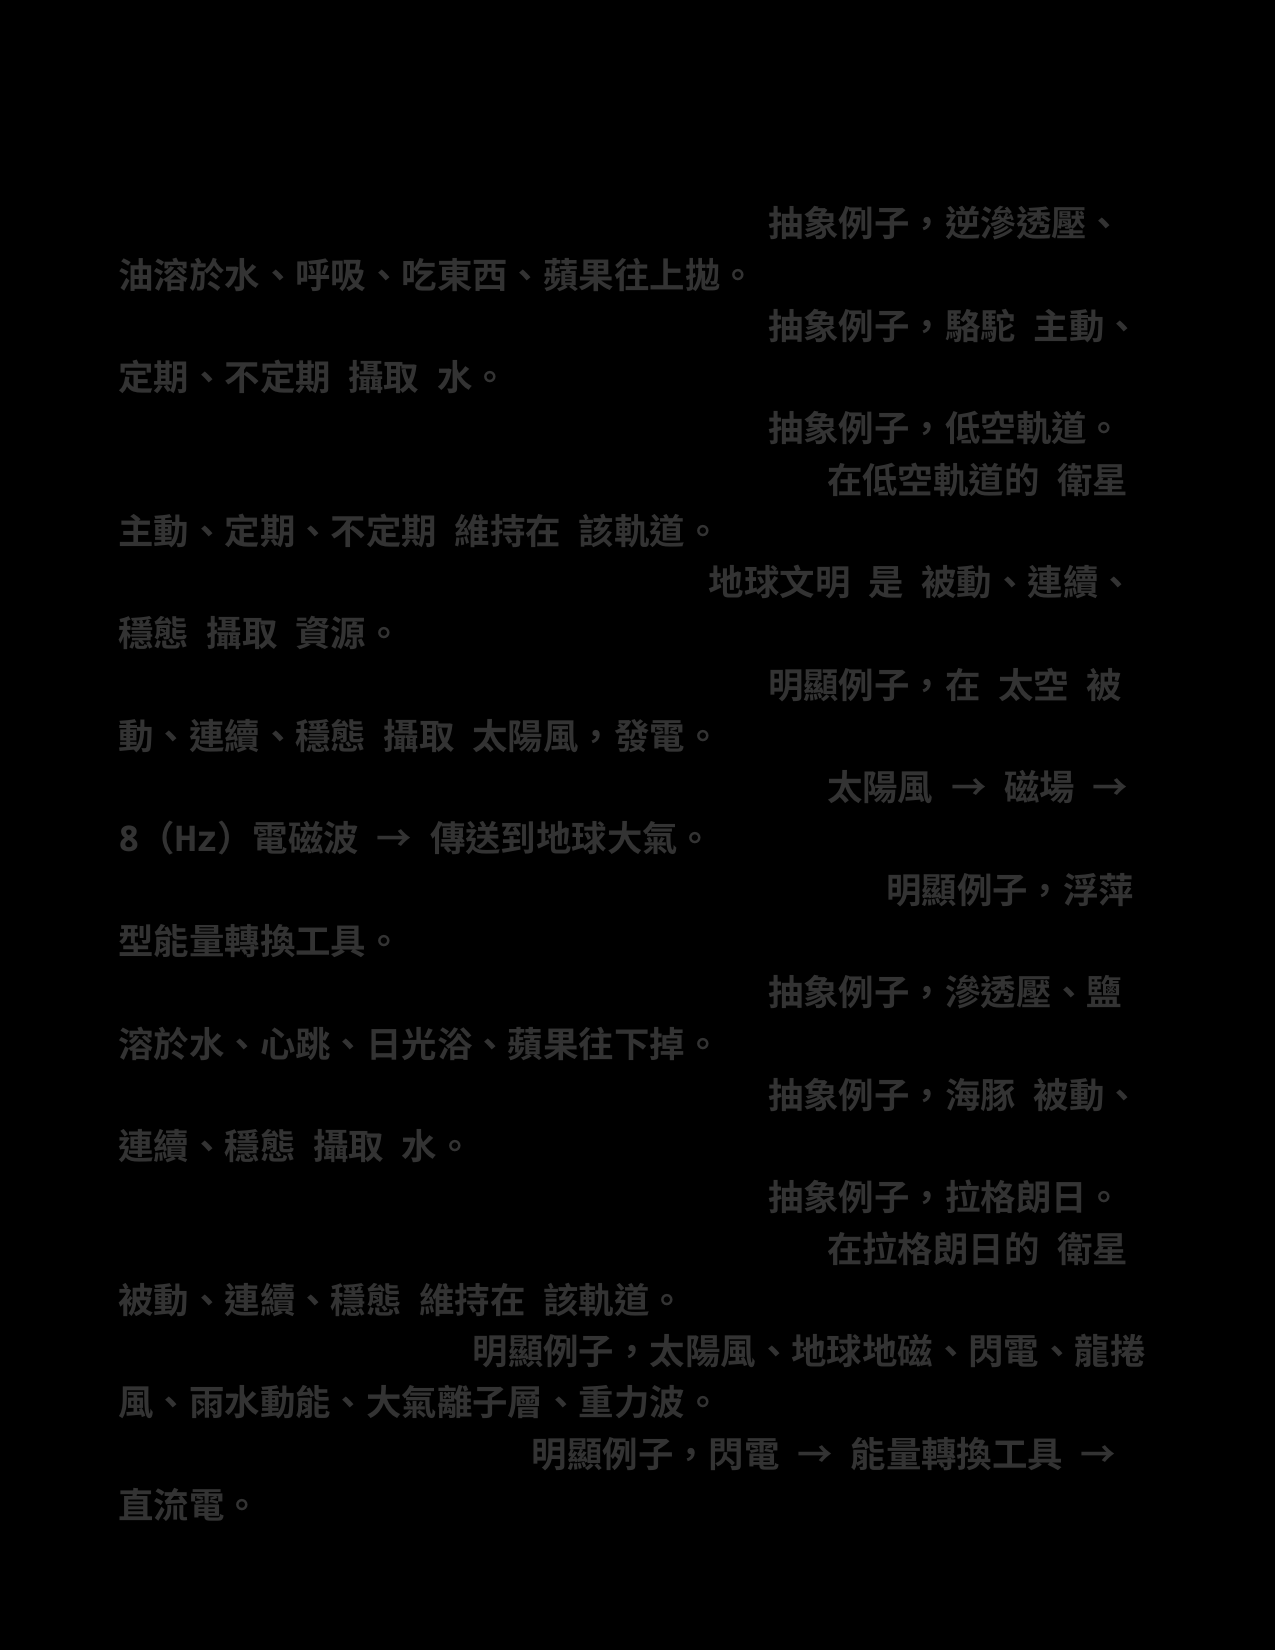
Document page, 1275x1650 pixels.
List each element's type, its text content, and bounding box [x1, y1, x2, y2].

text 明顯例子，浮萍型能量轉換工具。 [118, 862, 1157, 965]
text 抽象例子，拉格朗日。 [118, 1170, 1157, 1221]
text 抽象例子，逆滲透壓、油溶於水、呼吸、吃東西、蘋果往上拋。 [118, 196, 1157, 298]
text 地球文明 是 被動、連續、穩態 攝取 資源。 [118, 554, 1157, 657]
text 抽象例子，海豚 被動、連續、穩態 攝取 水。 [118, 1067, 1157, 1170]
text 在拉格朗日的 衛星 被動、連續、穩態 維持在 該軌道。 [118, 1221, 1157, 1323]
text 在低空軌道的 衛星 主動、定期、不定期 維持在 該軌道。 [118, 452, 1157, 554]
text 太陽風 → 磁場 → 8（Hz）電磁波 → 傳送到地球大氣。 [118, 759, 1157, 862]
text 明顯例子，在 太空 被動、連續、穩態 攝取 太陽風，發電。 [118, 657, 1157, 759]
text 抽象例子，駱駝 主動、定期、不定期 攝取 水。 [118, 298, 1157, 401]
text 明顯例子，閃電 → 能量轉換工具 → 直流電。 [118, 1426, 1157, 1528]
text 明顯例子，太陽風、地球地磁、閃電、龍捲風、雨水動能、大氣離子層、重力波。 [118, 1323, 1157, 1426]
text 抽象例子，滲透壓、鹽溶於水、心跳、日光浴、蘋果往下掉。 [118, 965, 1157, 1067]
text 抽象例子，低空軌道。 [118, 401, 1157, 452]
